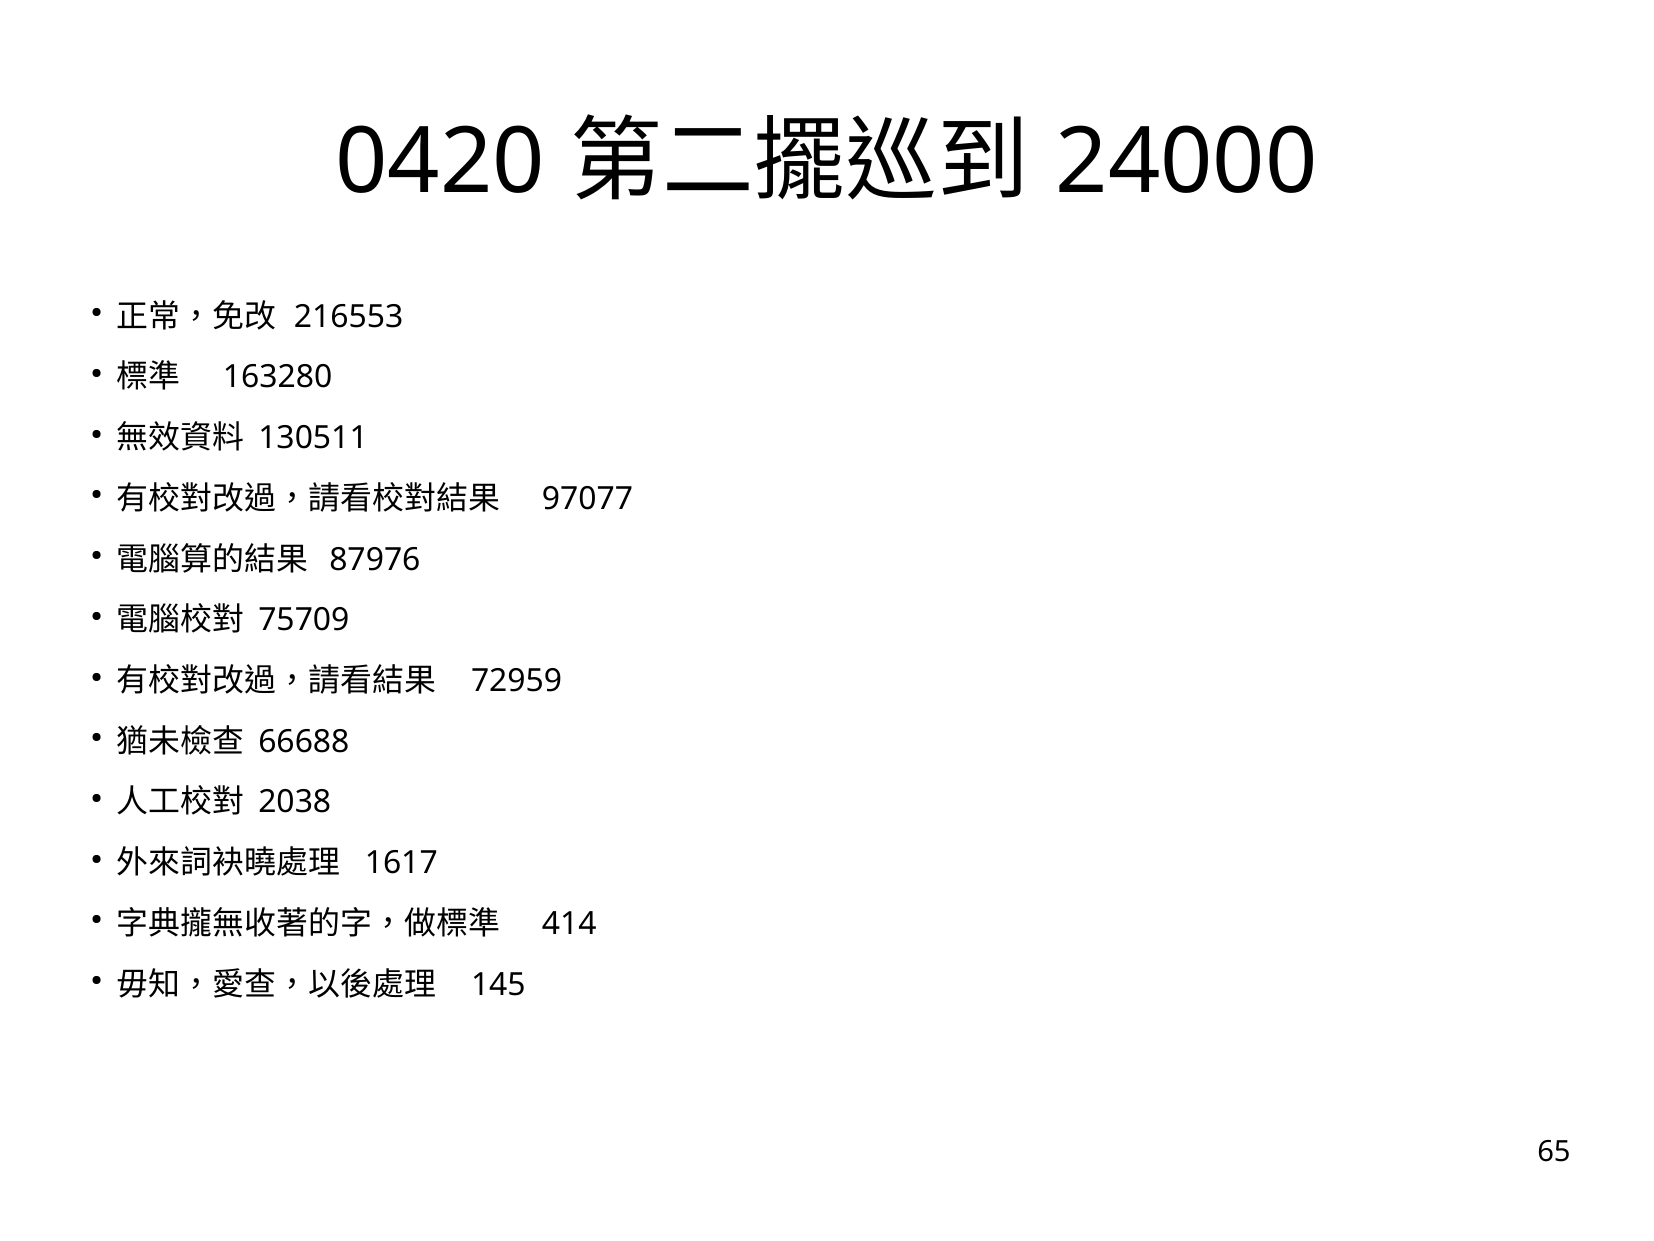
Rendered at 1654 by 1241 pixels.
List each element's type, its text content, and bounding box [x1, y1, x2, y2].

title 0420第二擺巡到24000 [82, 49, 1571, 257]
list 正常，免改 216553 標準 163280 無效資料 130511 有校對改過，請看校對結果 97077 電腦算的結果 87976 電腦校對 75709 有校對改過，請看結果 72959 猶未檢查 66688 人工校對 2038 外來詞袂曉處理 1617 字典攏無收著的字，做標準 414 毋知，愛查，以後處理 145 [82, 290, 1538, 1010]
